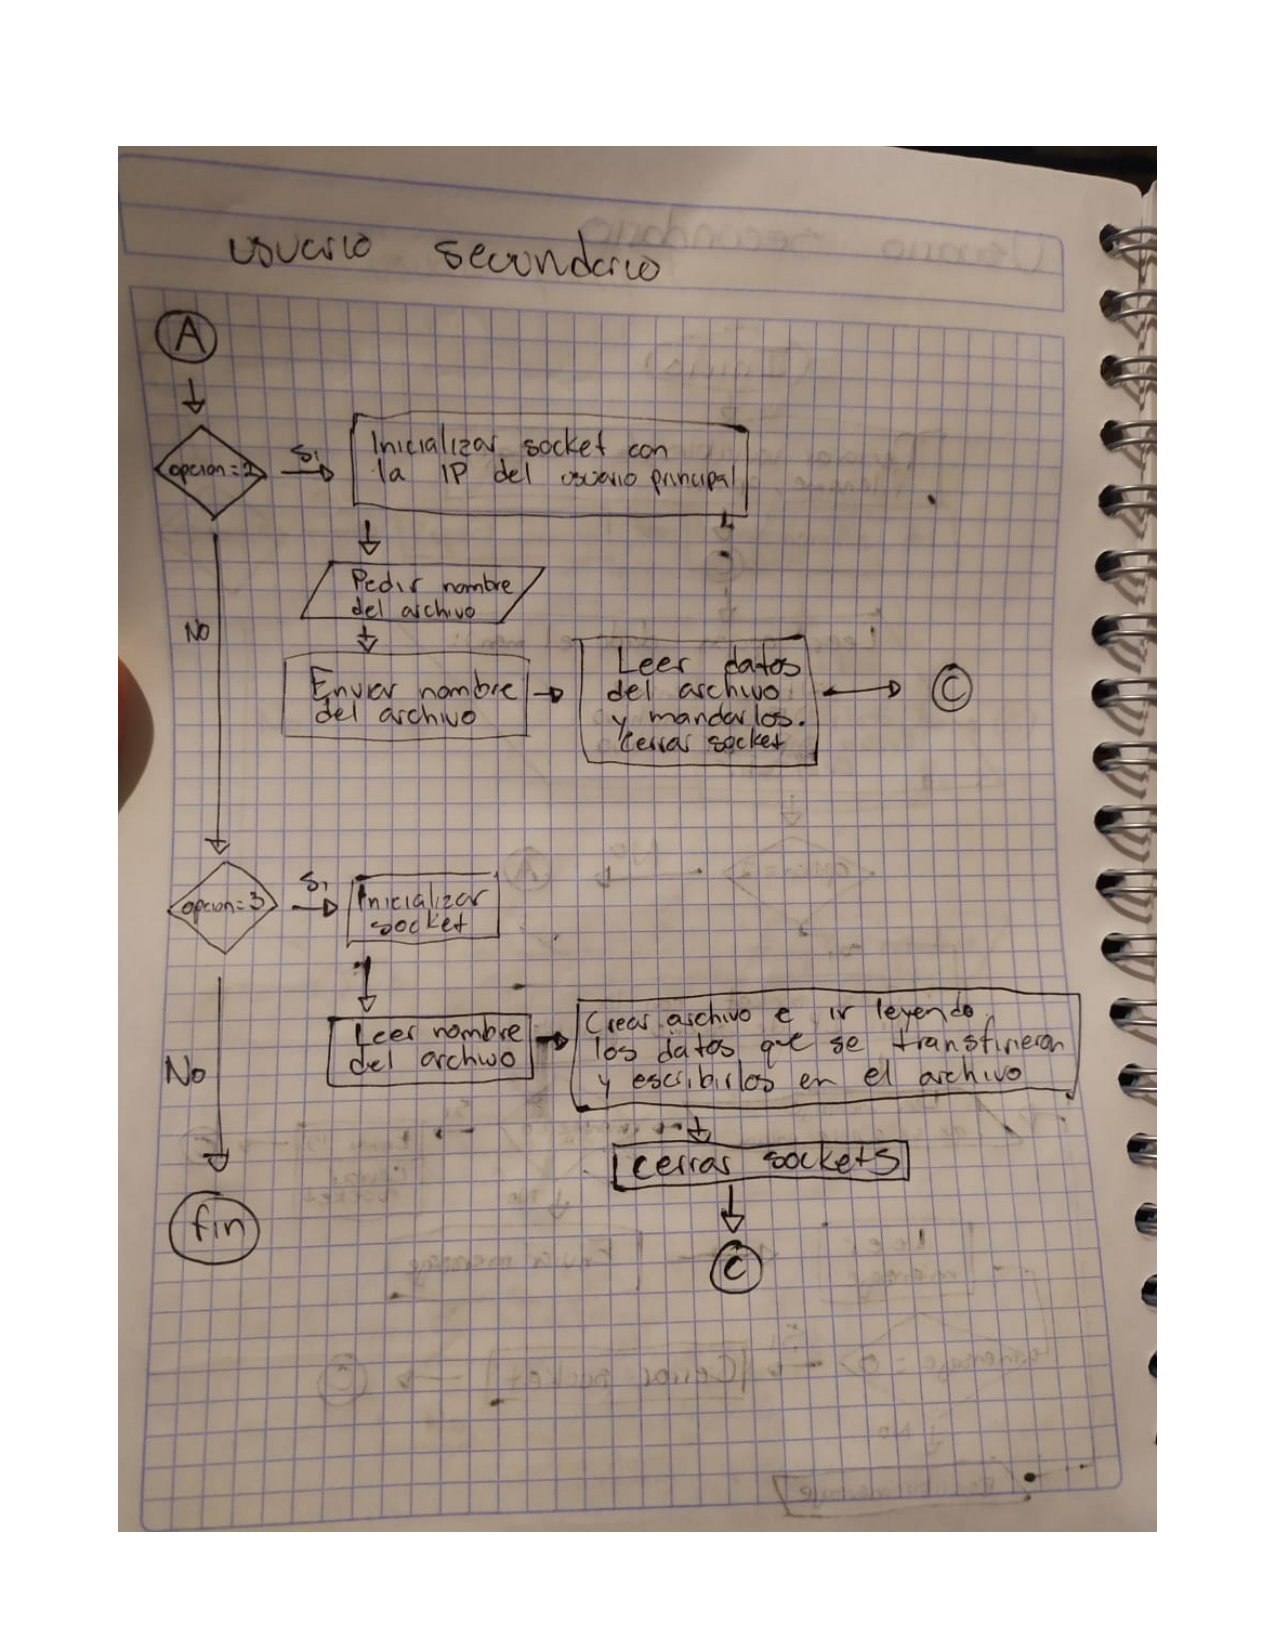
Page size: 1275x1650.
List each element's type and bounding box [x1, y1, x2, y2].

picture [118, 146, 1157, 1532]
